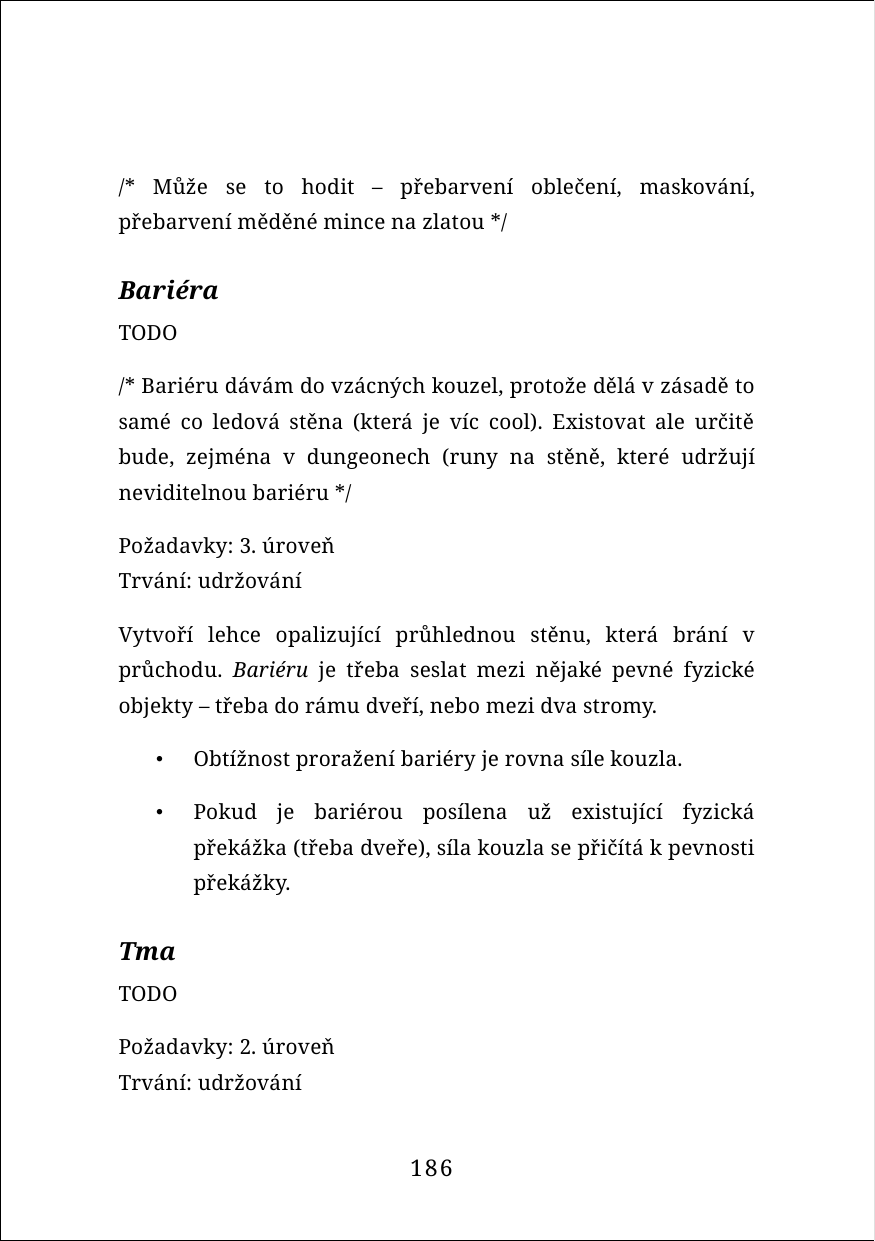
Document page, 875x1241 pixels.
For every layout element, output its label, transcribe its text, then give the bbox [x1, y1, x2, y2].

text /* Bariéru dávám do vzácných kouzel, protože dělá v zásadě to samé co ledová stěna (která je víc cool). Existovat ale určitě bude, zejména v dungeonech (runy na stěně, které udržují neviditelnou bariéru */ [118, 371, 756, 506]
text Vytvoří lehce opalizující průhlednou stěnu, která brání v průchodu. Bariéru je třeba seslat mezi nějaké pevné fyzické objekty – třeba do rámu dveří, nebo mezi dva stromy. [118, 620, 756, 719]
list Obtížnost proražení bariéry je rovna síle kouzla. [156, 744, 756, 773]
text Požadavky: 3. úroveň Trvání: udržování [118, 531, 756, 595]
subtitle Tma [118, 933, 756, 967]
text TODO [118, 979, 756, 1008]
list Pokud je bariérou posílena už existující fyzická překážka (třeba dveře), síla kouzla se přičítá k pevnosti překážky. [156, 797, 756, 897]
text Požadavky: 2. úroveň Trvání: udržování [118, 1032, 756, 1096]
subtitle Bariéra [118, 272, 756, 306]
text /* Může se to hodit – přebarvení oblečení, maskování, přebarvení měděné mince na zlatou */ [118, 172, 756, 236]
text TODO [118, 318, 756, 347]
